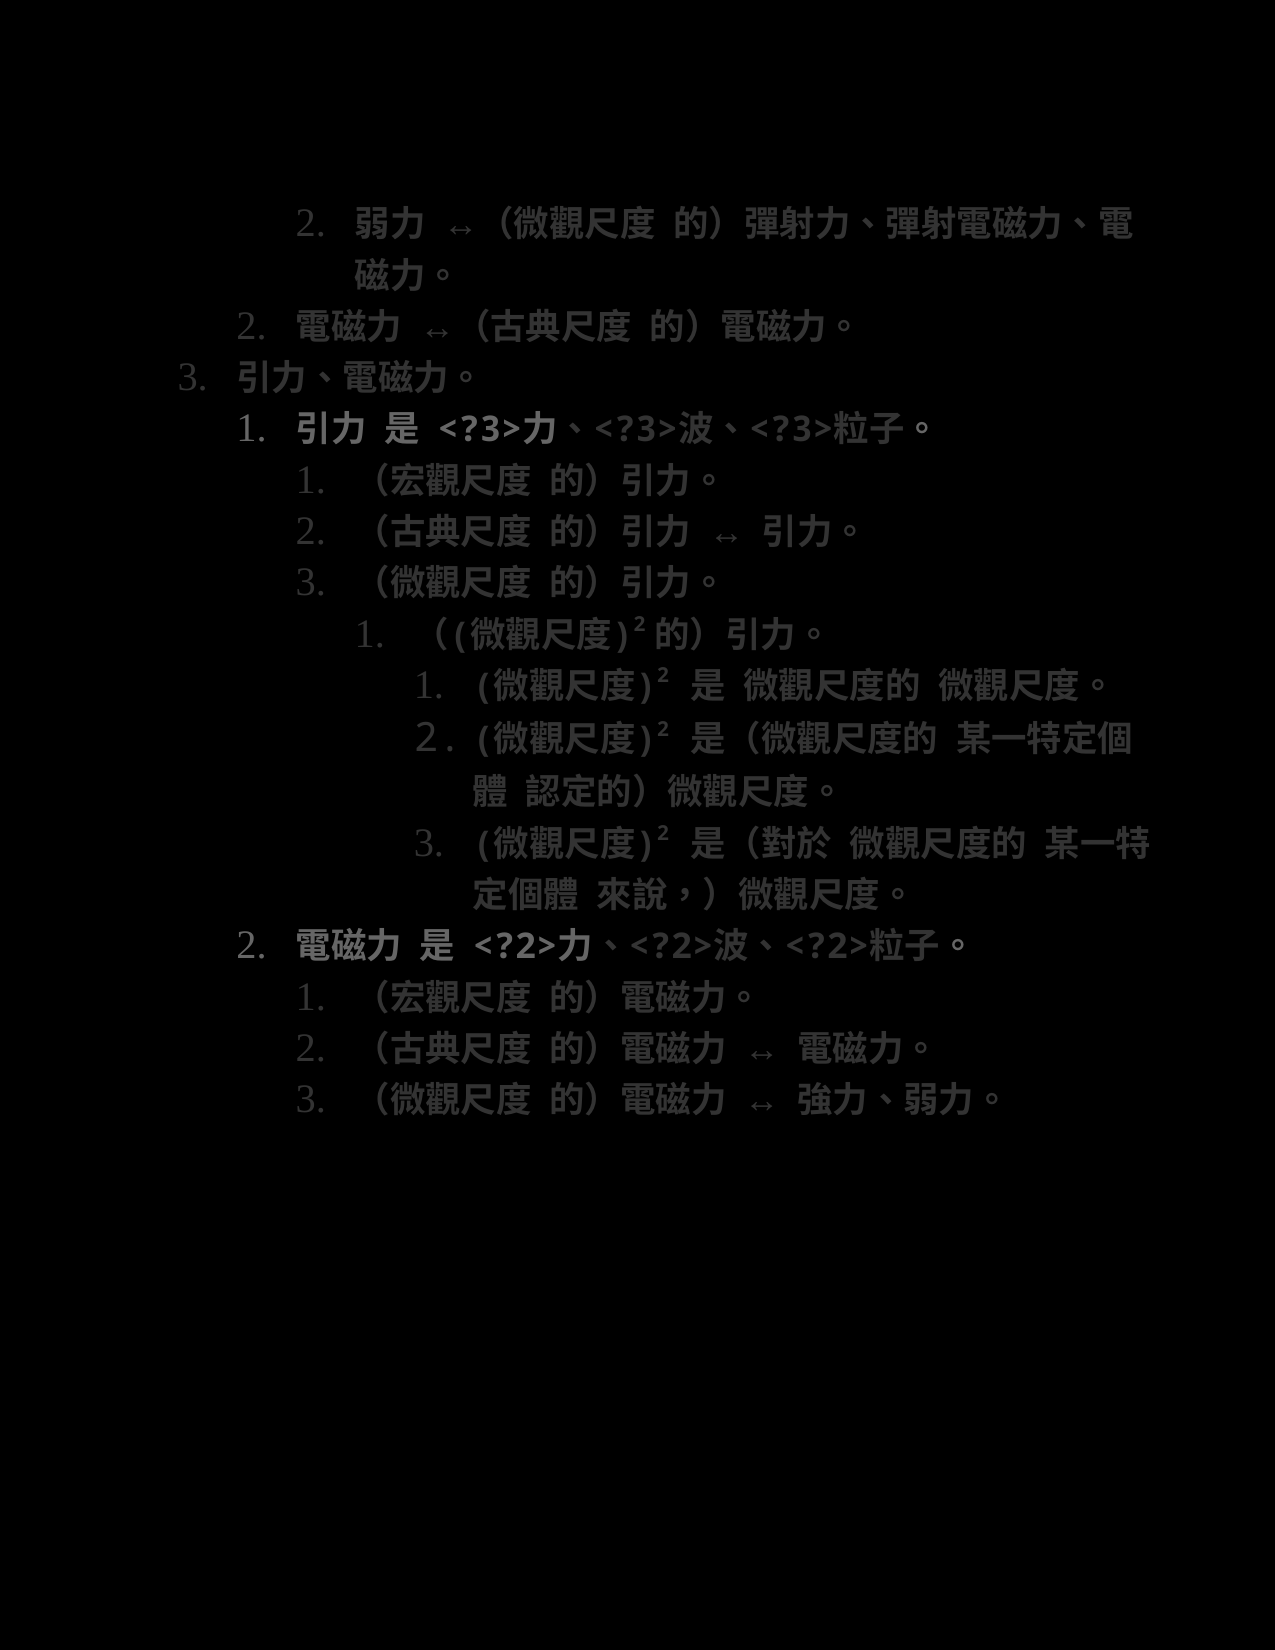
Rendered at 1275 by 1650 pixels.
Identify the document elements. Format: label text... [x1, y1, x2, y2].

list 引力、電磁力。 [177, 349, 1157, 401]
list （(微觀尺度)2 的）引力。 [354, 606, 1157, 657]
list (微觀尺度)2 是（微觀尺度的 某一特定個體 認定的）微觀尺度。 [413, 709, 1157, 815]
list (微觀尺度)2 是（對於 微觀尺度的 某一特定個體 來說，）微觀尺度。 [413, 815, 1157, 918]
list （宏觀尺度 的）引力。 [295, 452, 1157, 503]
list (微觀尺度)2 是 微觀尺度的 微觀尺度。 [413, 657, 1157, 709]
list （微觀尺度 的）電磁力 ↔ 強力、弱力。 [295, 1071, 1157, 1123]
list （古典尺度 的）引力 ↔ 引力。 [295, 503, 1157, 555]
list 引力 是 <?3>力、<?3>波、<?3>粒子。 [236, 401, 1157, 452]
list （古典尺度 的）電磁力 ↔ 電磁力。 [295, 1020, 1157, 1071]
list 弱力 ↔（微觀尺度 的）彈射力、彈射電磁力、電磁力。 [295, 196, 1157, 298]
list 電磁力 是 <?2>力、<?2>波、<?2>粒子。 [236, 918, 1157, 969]
list 電磁力 ↔（古典尺度 的）電磁力。 [236, 298, 1157, 349]
list （微觀尺度 的）引力。 [295, 555, 1157, 606]
list （宏觀尺度 的）電磁力。 [295, 969, 1157, 1020]
